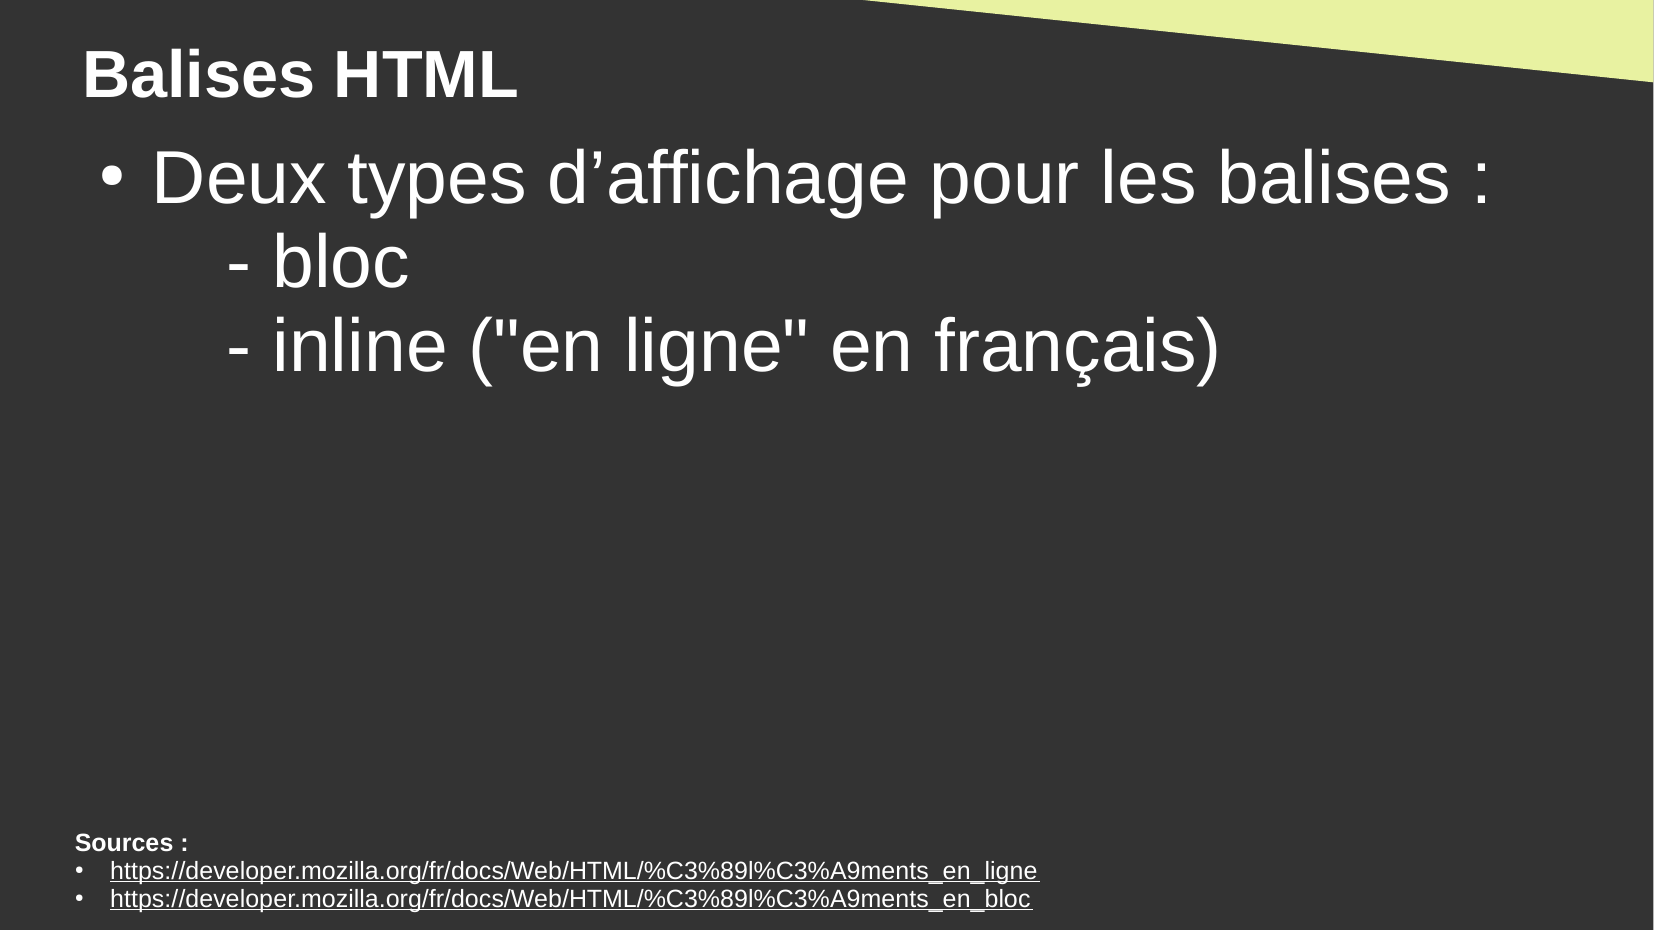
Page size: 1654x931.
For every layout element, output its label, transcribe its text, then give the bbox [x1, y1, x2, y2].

text_box Sources : https://developer.mozilla.org/fr/docs/Web/HTML/%C3%89l%C3%A9ments_en_ligne https://developer.mozilla.org/fr/docs/Web/HTML/%C3%89l%C3%A9ments_en_bloc [60, 821, 1546, 921]
text_box [863, 0, 1654, 83]
title Balises HTML [82, 37, 1571, 114]
list Deux types d’affichage pour les balises : - bloc - inline ("en ligne" en français) [80, 135, 1620, 507]
